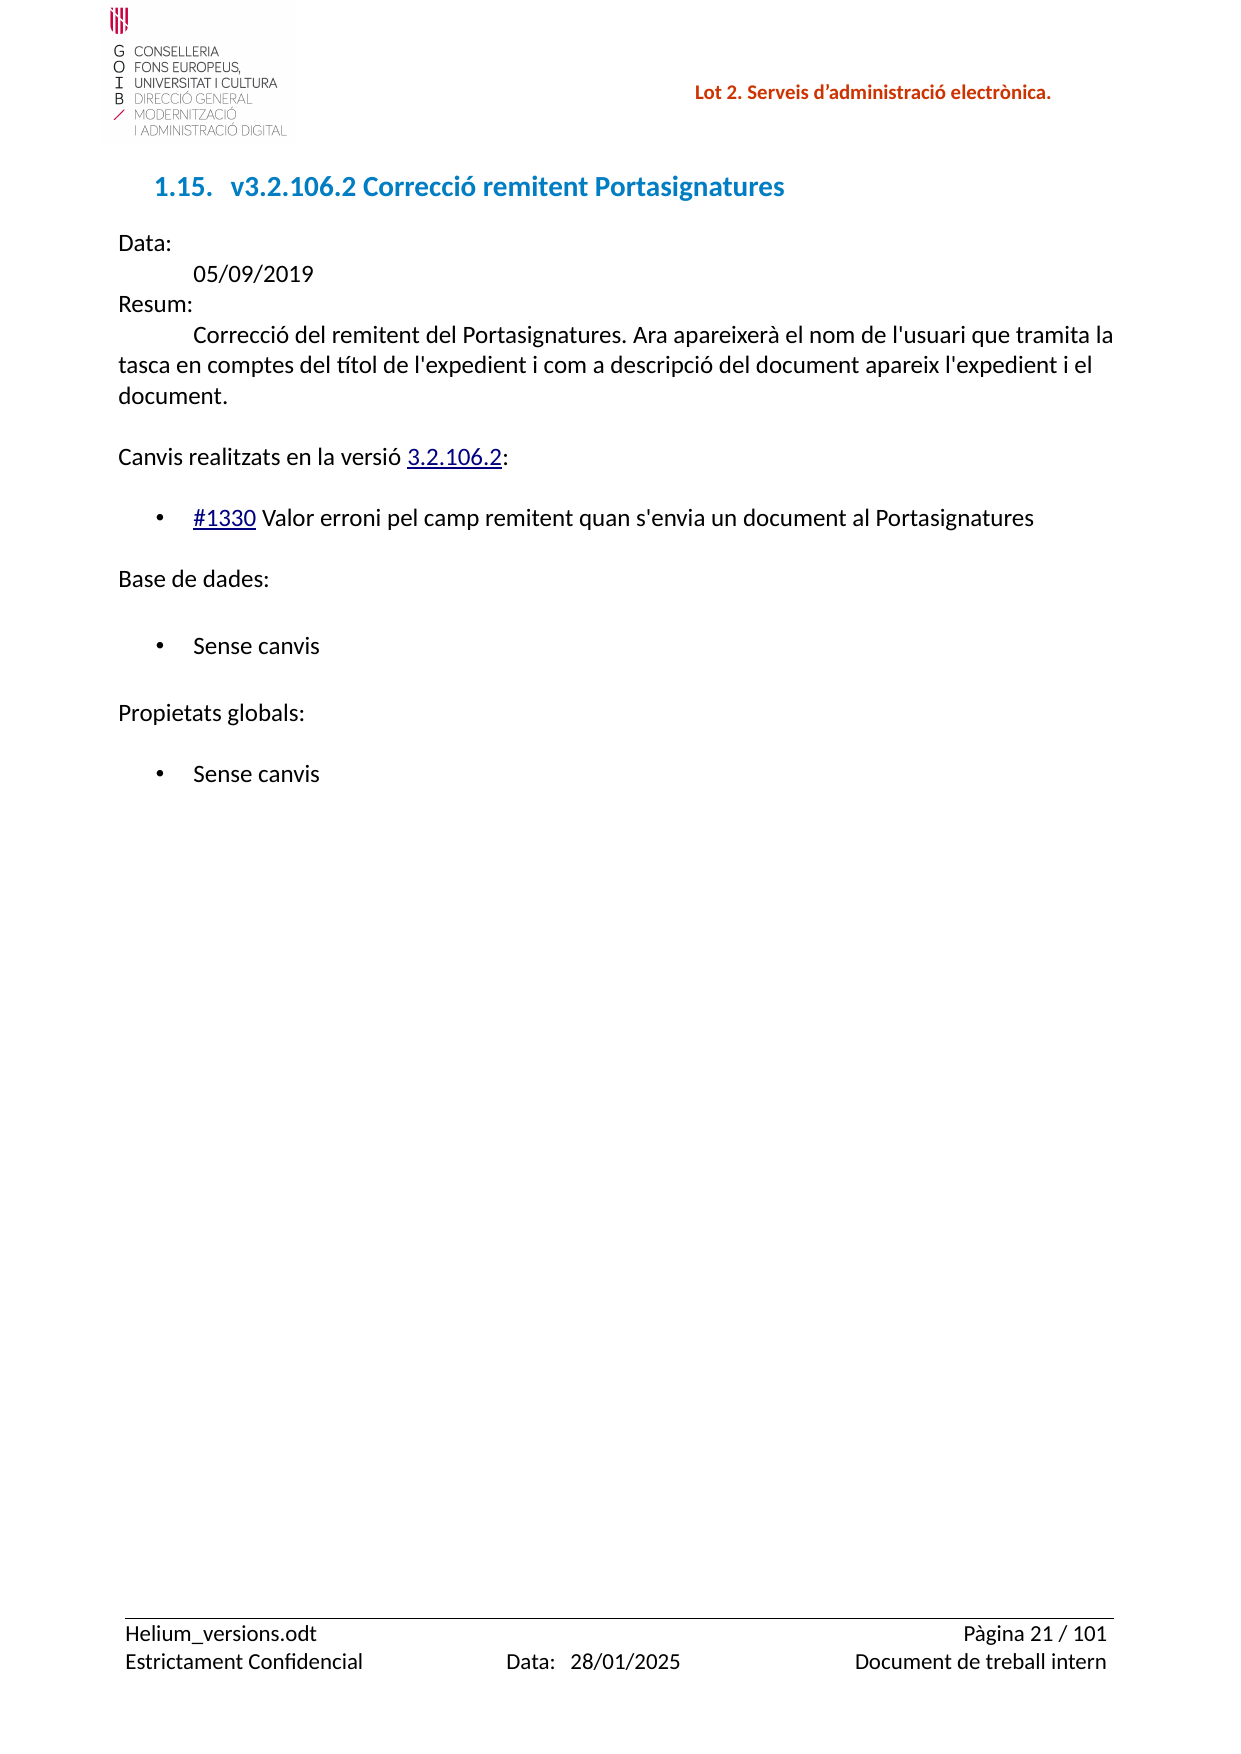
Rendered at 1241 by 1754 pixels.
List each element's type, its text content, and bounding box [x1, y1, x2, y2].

text 05/09/2019 [118, 258, 1122, 289]
subtitle v3.2.106.2 Correcció remitent Portasignatures [153, 168, 1122, 204]
text Canvis realitzats en la versió 3.2.106.2: [118, 441, 1122, 472]
list Sense canvis [156, 630, 1122, 661]
list Sense canvis [156, 758, 1122, 789]
text Base de dades: [118, 563, 1122, 594]
text Resum: [118, 289, 1122, 319]
text Data: [118, 228, 1122, 258]
picture [100, 0, 297, 144]
text Propietats globals: [118, 697, 1122, 728]
text Correcció del remitent del Portasignatures. Ara apareixerà el nom de l'usuari que tramita la tasca en comptes del títol de l'expedient i com a descripció del document apareix l'expedient i el document. [118, 319, 1122, 411]
list #1330 Valor erroni pel camp remitent quan s'envia un document al Portasignatures [156, 502, 1122, 533]
